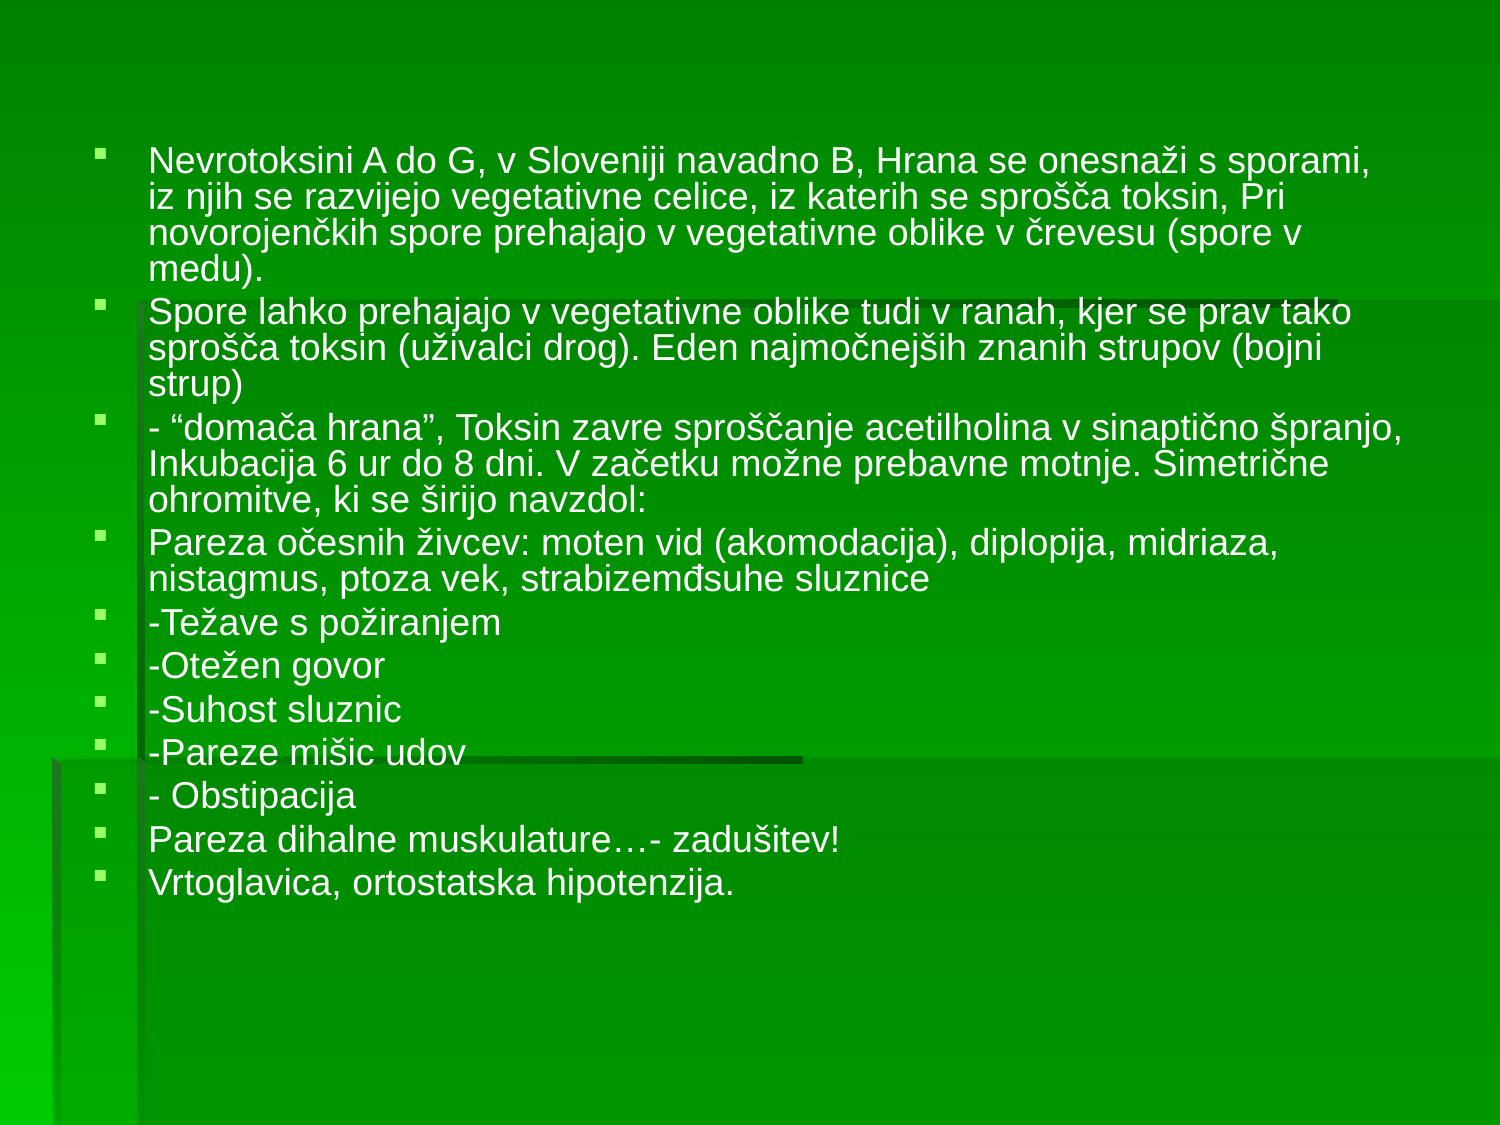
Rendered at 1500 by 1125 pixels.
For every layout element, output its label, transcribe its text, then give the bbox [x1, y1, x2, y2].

list Nevrotoksini A do G, v Sloveniji navadno B, Hrana se onesnaži s sporami, iz njih se razvijejo vegetativne celice, iz katerih se sprošča toksin, Pri novorojenčkih spore prehajajo v vegetativne oblike v črevesu (spore v medu). Spore lahko prehajajo v vegetativne oblike tudi v ranah, kjer se prav tako sprošča toksin (uživalci drog). Eden najmočnejših znanih strupov (bojni strup) - “domača hrana”, Toksin zavre sproščanje acetilholina v sinaptično špranjo, Inkubacija 6 ur do 8 dni. V začetku možne prebavne motnje. Simetrične ohromitve, ki se širijo navzdol: Pareza očesnih živcev: moten vid (akomodacija), diplopija, midriaza, nistagmus, ptoza vek, strabizemđsuhe sluznice -Težave s požiranjem -Otežen govor -Suhost sluznic -Pareze mišic udov - Obstipacija Pareza dihalne muskulature…- zadušitev! Vrtoglavica, ortostatska hipotenzija. [76, 137, 1424, 1000]
